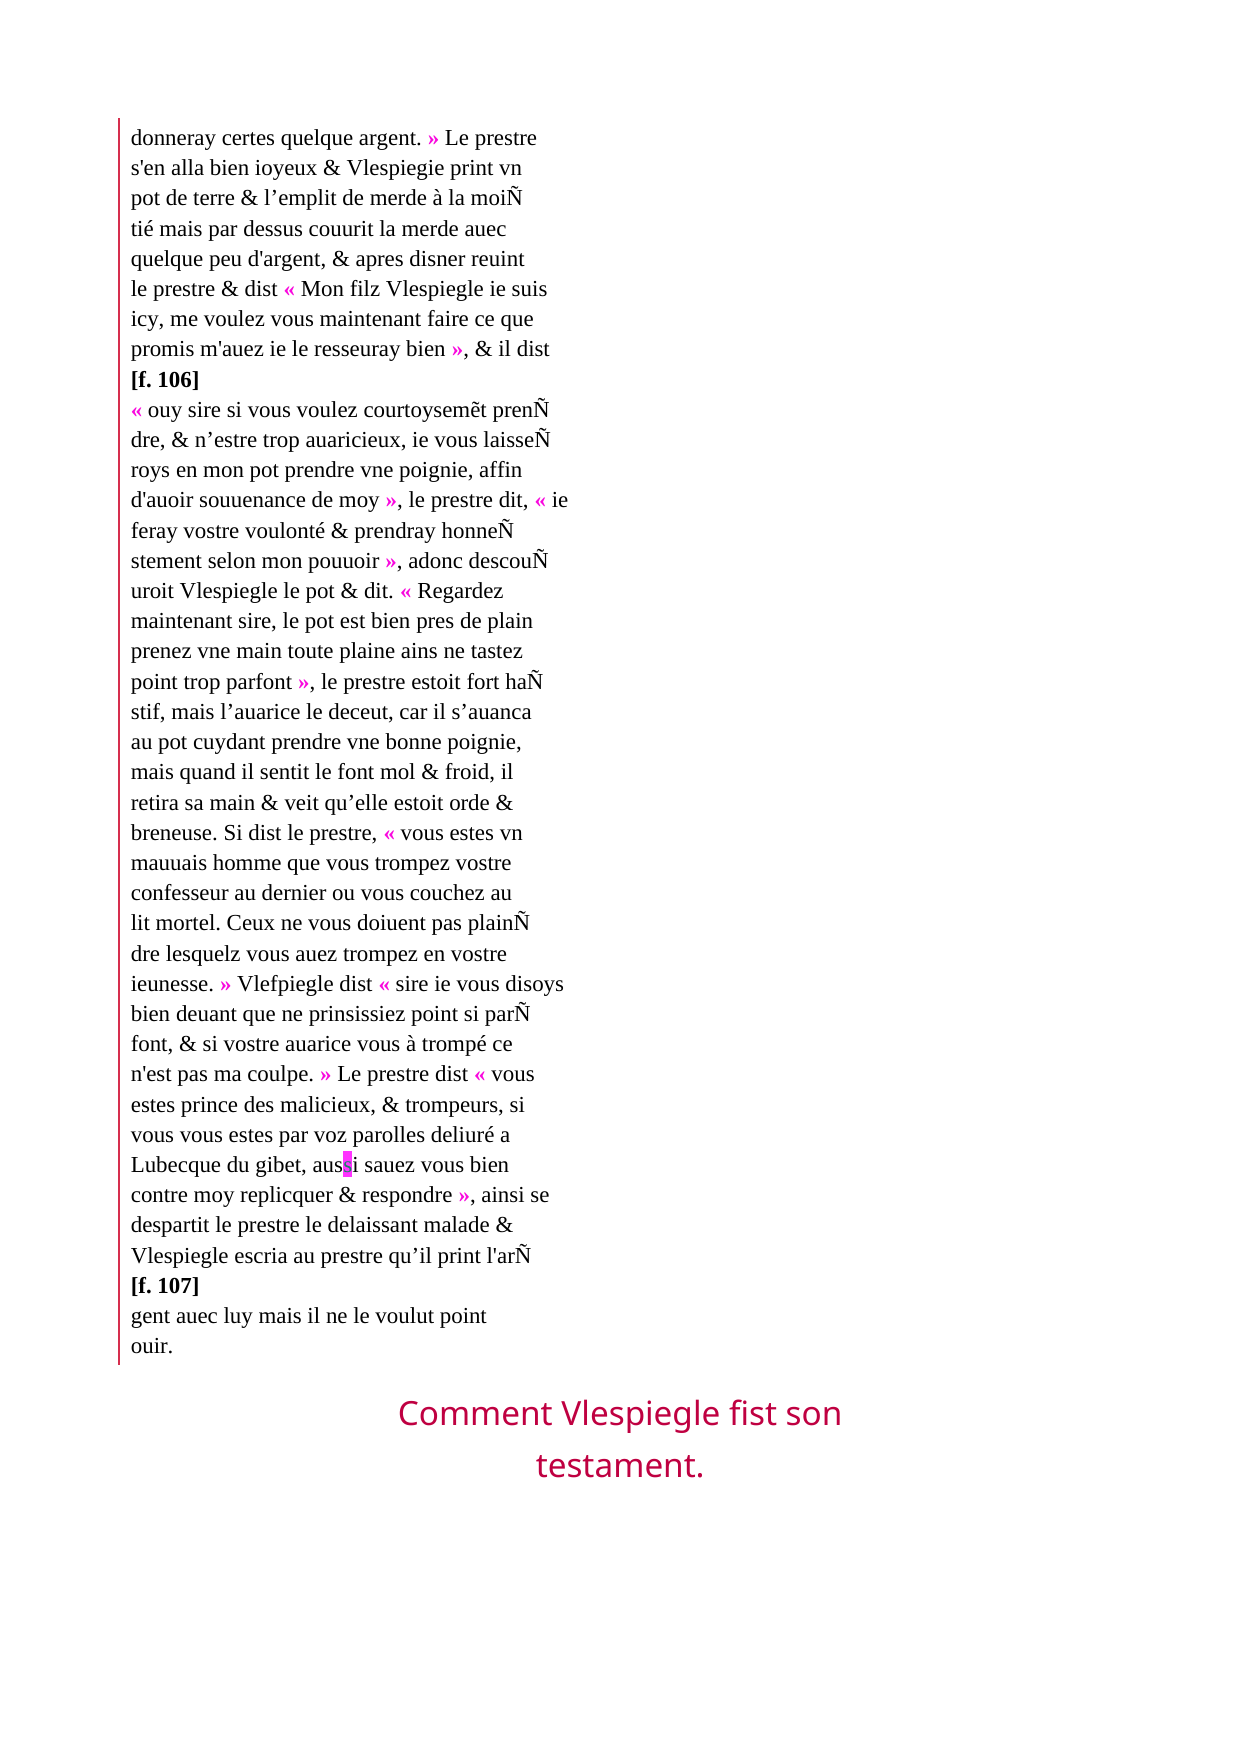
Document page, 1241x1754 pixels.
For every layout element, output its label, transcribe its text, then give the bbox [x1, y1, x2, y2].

text Comment Vlespiegle fist son testament. [118, 1389, 1122, 1487]
text donneray certes quelque argent. » Le prestre s'en alla bien ioyeux & Vlespiegie print vn pot de terre & l’emplit de merde à la moiÑ tié mais par dessus couurit la merde auec quelque peu d'argent, & apres disner reuint le prestre & dist « Mon filz Vlespiegle ie suis icy, me voulez vous maintenant faire ce que promis m'auez ie le resseuray bien », & il dist [f. 106] « ouy sire si vous voulez courtoysemẽt prenÑ dre, & n’estre trop auaricieux, ie vous laisseÑ roys en mon pot prendre vne poignie, affin d'auoir souuenance de moy », le prestre dit, « ie feray vostre voulonté & prendray honneÑ stement selon mon pouuoir », adonc descouÑ uroit Vlespiegle le pot & dit. « Regardez maintenant sire, le pot est bien pres de plain prenez vne main toute plaine ains ne tastez point trop parfont », le prestre estoit fort haÑ stif, mais l’auarice le deceut, car il s’auanca au pot cuydant prendre vne bonne poignie, mais quand il sentit le font mol & froid, il retira sa main & veit qu’elle estoit orde & breneuse. Si dist le prestre, « vous estes vn mauuais homme que vous trompez vostre confesseur au dernier ou vous couchez au lit mortel. Ceux ne vous doiuent pas plainÑ dre lesquelz vous auez trompez en vostre ieunesse. » Vlefpiegle dist « sire ie vous disoys bien deuant que ne prinsissiez point si parÑ font, & si vostre auarice vous à trompé ce n'est pas ma coulpe. » Le prestre dist « vous estes prince des malicieux, & trompeurs, si vous vous estes par voz parolles deliuré a Lubecque du gibet, aussi sauez vous bien contre moy replicquer & respondre », ainsi se despartit le prestre le delaissant malade & Vlespiegle escria au prestre qu’il print l'arÑ [f. 107] gent auec luy mais il ne le voulut point ouir. [120, 118, 1122, 1365]
